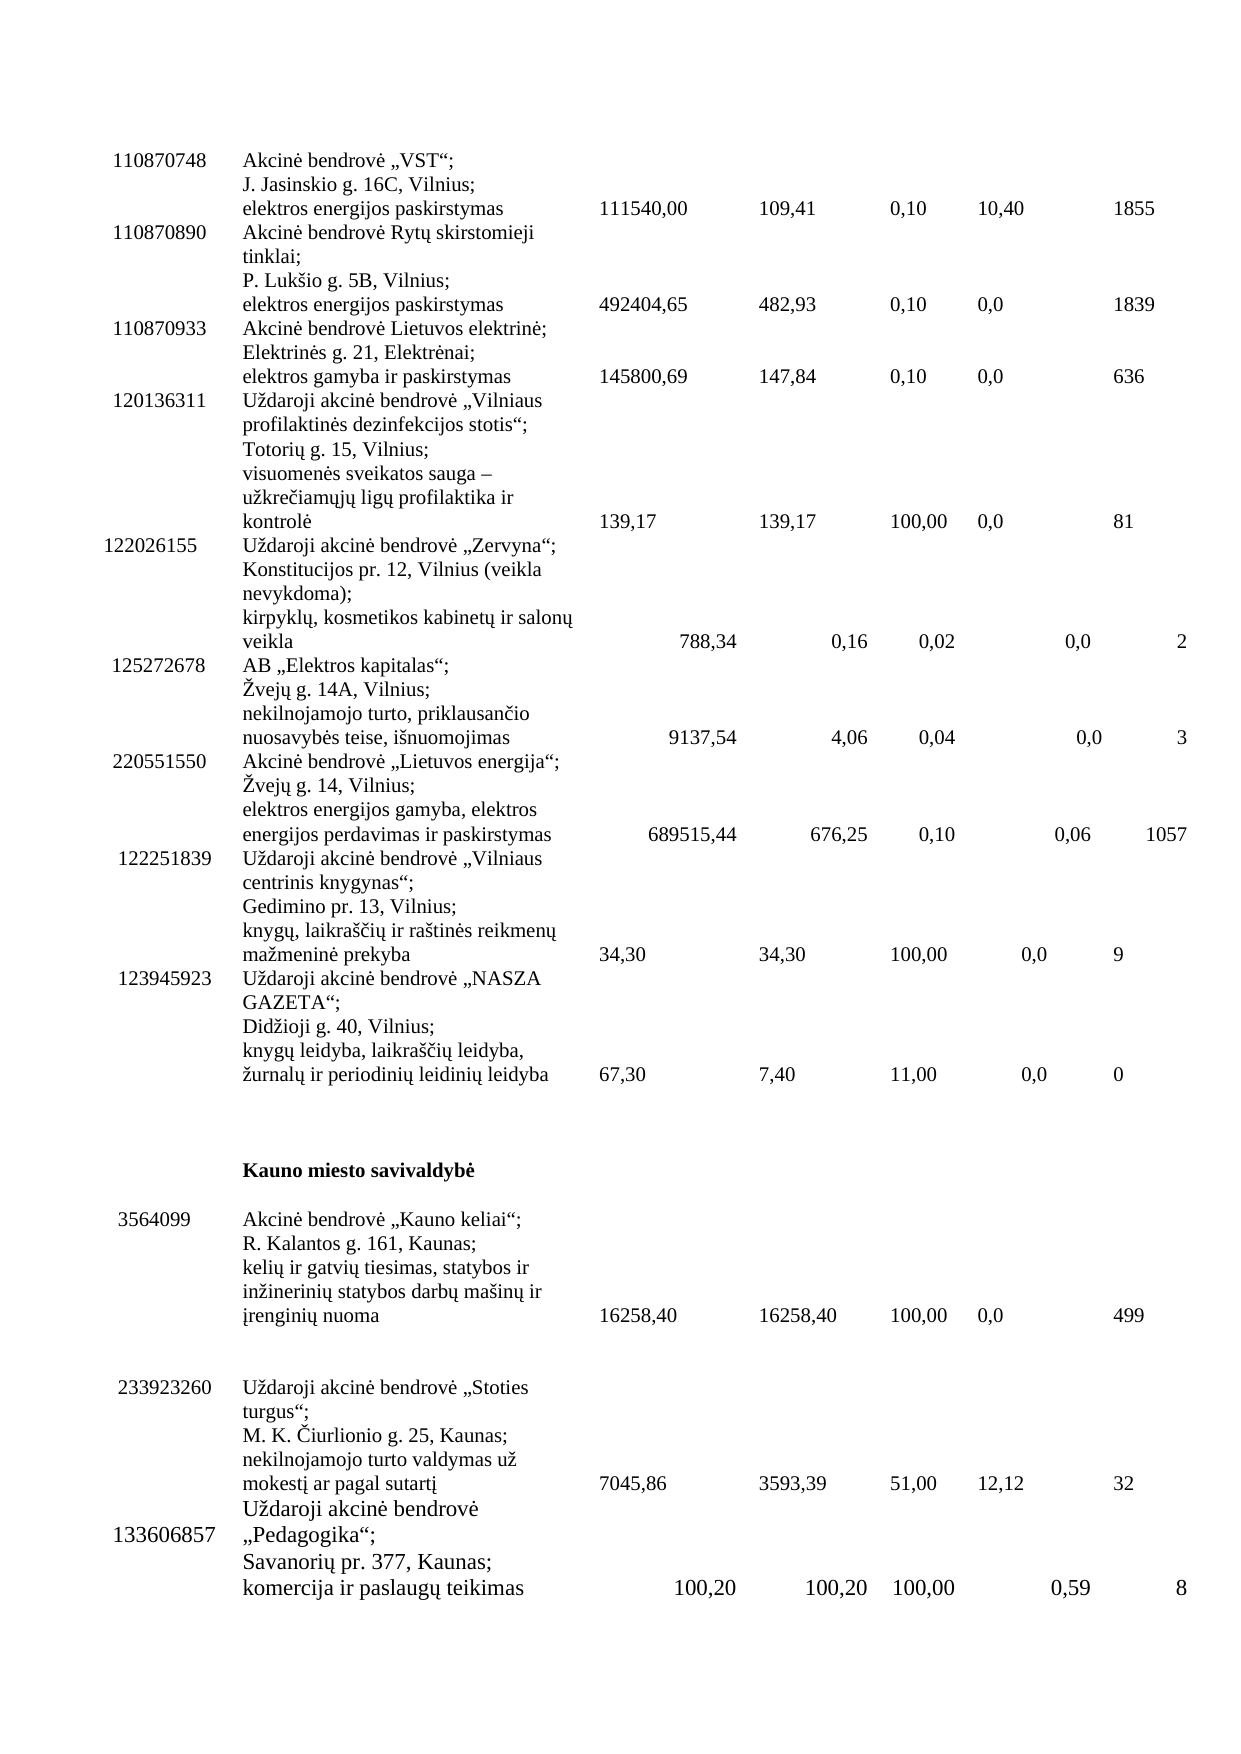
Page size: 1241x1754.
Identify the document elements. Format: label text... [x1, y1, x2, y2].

table_cell [966, 1601, 1102, 1627]
table_cell 125272678 [101, 653, 231, 749]
table_cell 11,00 [879, 966, 966, 1086]
table_cell 4,06 [748, 653, 879, 749]
table_cell 0,10 [879, 749, 966, 846]
table_cell 10,40 [966, 148, 1102, 220]
table_cell 3564099 [101, 1206, 231, 1327]
table_cell 16258,40 [748, 1206, 879, 1327]
table_cell 0,0 [966, 966, 1102, 1086]
table_cell 100,00 [879, 1206, 966, 1327]
table_cell 109,41 [748, 148, 879, 220]
table_cell Akcinė bendrovė Lietuvos elektrinė; Elektrinės g. 21, Elektrėnai; elektros gamyba ir paskirstymas [231, 316, 588, 388]
table_cell 100,20 [588, 1495, 747, 1601]
table_cell 139,17 [588, 388, 747, 533]
table_cell [101, 1110, 1198, 1134]
table_cell Uždaroji akcinė bendrovė „NASZA GAZETA“; Didžioji g. 40, Vilnius; knygų leidyba, laikraščių leidyba, žurnalų ir periodinių leidinių leidyba [231, 966, 588, 1086]
table_cell 0,59 [966, 1495, 1102, 1601]
table_cell 8 [1102, 1495, 1198, 1601]
table_cell 32 [1102, 1375, 1198, 1495]
table_cell 34,30 [748, 846, 879, 966]
table_cell [879, 1601, 966, 1627]
table_cell 0,0 [966, 653, 1102, 749]
table_cell [588, 1601, 747, 1627]
table_cell 492404,65 [588, 220, 747, 316]
table_cell 0,06 [966, 749, 1102, 846]
table_cell 9 [1102, 846, 1198, 966]
table_cell 220551550 [101, 749, 231, 846]
table_cell 0,0 [966, 388, 1102, 533]
table_cell Akcinė bendrovė Rytų skirstomieji tinklai; P. Lukšio g. 5B, Vilnius; elektros energijos paskirstymas [231, 220, 588, 316]
table_cell Uždaroji akcinė bendrovė „Vilniaus centrinis knygynas“; Gedimino pr. 13, Vilnius; knygų, laikraščių ir raštinės reikmenų mažmeninė prekyba [231, 846, 588, 966]
table_cell 7045,86 [588, 1375, 747, 1495]
table_cell 110870748 [101, 148, 231, 220]
table_cell Uždaroji akcinė bendrovė „Vilniaus profilaktinės dezinfekcijos stotis“; Totorių g. 15, Vilnius; visuomenės sveikatos sauga – užkrečiamųjų ligų profilaktika ir kontrolė [231, 388, 588, 533]
table_cell Akcinė bendrovė „VST“; J. Jasinskio g. 16C, Vilnius; elektros energijos paskirstymas [231, 148, 588, 220]
table_cell 0,10 [879, 148, 966, 220]
table_cell 100,00 [879, 388, 966, 533]
table_cell [1102, 1601, 1198, 1627]
table_cell 0,02 [879, 533, 966, 653]
table_cell 788,34 [588, 533, 747, 653]
table_cell AB „Elektros kapitalas“; Žvejų g. 14A, Vilnius; nekilnojamojo turto, priklausančio nuosavybės teise, išnuomojimas [231, 653, 588, 749]
table_cell 0,0 [966, 846, 1102, 966]
table_cell 139,17 [748, 388, 879, 533]
table_cell 81 [1102, 388, 1198, 533]
table_cell 1057 [1102, 749, 1198, 846]
table_cell Akcinė bendrovė „Lietuvos energija“; Žvejų g. 14, Vilnius; elektros energijos gamyba, elektros energijos perdavimas ir paskirstymas [231, 749, 588, 846]
table_cell [101, 1158, 231, 1182]
table_cell 0,10 [879, 220, 966, 316]
table_cell Kauno miesto savivaldybė [231, 1158, 1198, 1182]
table_cell 0,0 [966, 1206, 1102, 1327]
table_cell 100,00 [879, 846, 966, 966]
table_cell 122251839 [101, 846, 231, 966]
table_cell 2 [1102, 533, 1198, 653]
table_cell 133606857 [101, 1495, 231, 1601]
table_cell 689515,44 [588, 749, 747, 846]
table_cell 16258,40 [588, 1206, 747, 1327]
table_cell [101, 1183, 1198, 1206]
table_cell [101, 1086, 1198, 1110]
table_cell 0,0 [966, 316, 1102, 388]
table_cell 3593,39 [748, 1375, 879, 1495]
table_cell [101, 1351, 1198, 1375]
table_cell 110870890 [101, 220, 231, 316]
table_cell 233923260 [101, 1375, 231, 1495]
table_cell [101, 1134, 1198, 1158]
table_cell 100,00 [879, 1495, 966, 1601]
table_cell Uždaroji akcinė bendrovė „Zervyna“; Konstitucijos pr. 12, Vilnius (veikla nevykdoma); kirpyklų, kosmetikos kabinetų ir salonų veikla [231, 533, 588, 653]
table_cell 0,16 [748, 533, 879, 653]
table_cell Akcinė bendrovė „Kauno keliai“; R. Kalantos g. 161, Kaunas; kelių ir gatvių tiesimas, statybos ir inžinerinių statybos darbų mašinų ir įrenginių nuoma [231, 1206, 588, 1327]
table_cell 0,10 [879, 316, 966, 388]
table_cell [101, 1601, 231, 1627]
table_cell 1855 [1102, 148, 1198, 220]
table_cell [231, 1601, 588, 1627]
table_cell 7,40 [748, 966, 879, 1086]
table_cell Uždaroji akcinė bendrovė „Stoties turgus“; M. K. Čiurlionio g. 25, Kaunas; nekilnojamojo turto valdymas už mokestį ar pagal sutartį [231, 1375, 588, 1495]
table_cell [101, 1327, 1198, 1351]
table_cell 0 [1102, 966, 1198, 1086]
table_cell 12,12 [966, 1375, 1102, 1495]
table_cell 123945923 [101, 966, 231, 1086]
table_cell 3 [1102, 653, 1198, 749]
table_cell 147,84 [748, 316, 879, 388]
table_cell 145800,69 [588, 316, 747, 388]
table_cell 122026155 [101, 533, 231, 653]
table_cell 499 [1102, 1206, 1198, 1327]
table_cell 120136311 [101, 388, 231, 533]
table_cell 110870933 [101, 316, 231, 388]
table_cell 67,30 [588, 966, 747, 1086]
table_cell 676,25 [748, 749, 879, 846]
table_cell 34,30 [588, 846, 747, 966]
table_cell 100,20 [748, 1495, 879, 1601]
table_cell 0,0 [966, 220, 1102, 316]
table_cell 636 [1102, 316, 1198, 388]
table_cell 482,93 [748, 220, 879, 316]
table_cell Uždaroji akcinė bendrovė „Pedagogika“; Savanorių pr. 377, Kaunas; komercija ir paslaugų teikimas [231, 1495, 588, 1601]
table_cell 1839 [1102, 220, 1198, 316]
table_cell 111540,00 [588, 148, 747, 220]
table_cell 9137,54 [588, 653, 747, 749]
table_cell [748, 1601, 879, 1627]
table_cell 0,0 [966, 533, 1102, 653]
table_cell 51,00 [879, 1375, 966, 1495]
table_cell 0,04 [879, 653, 966, 749]
